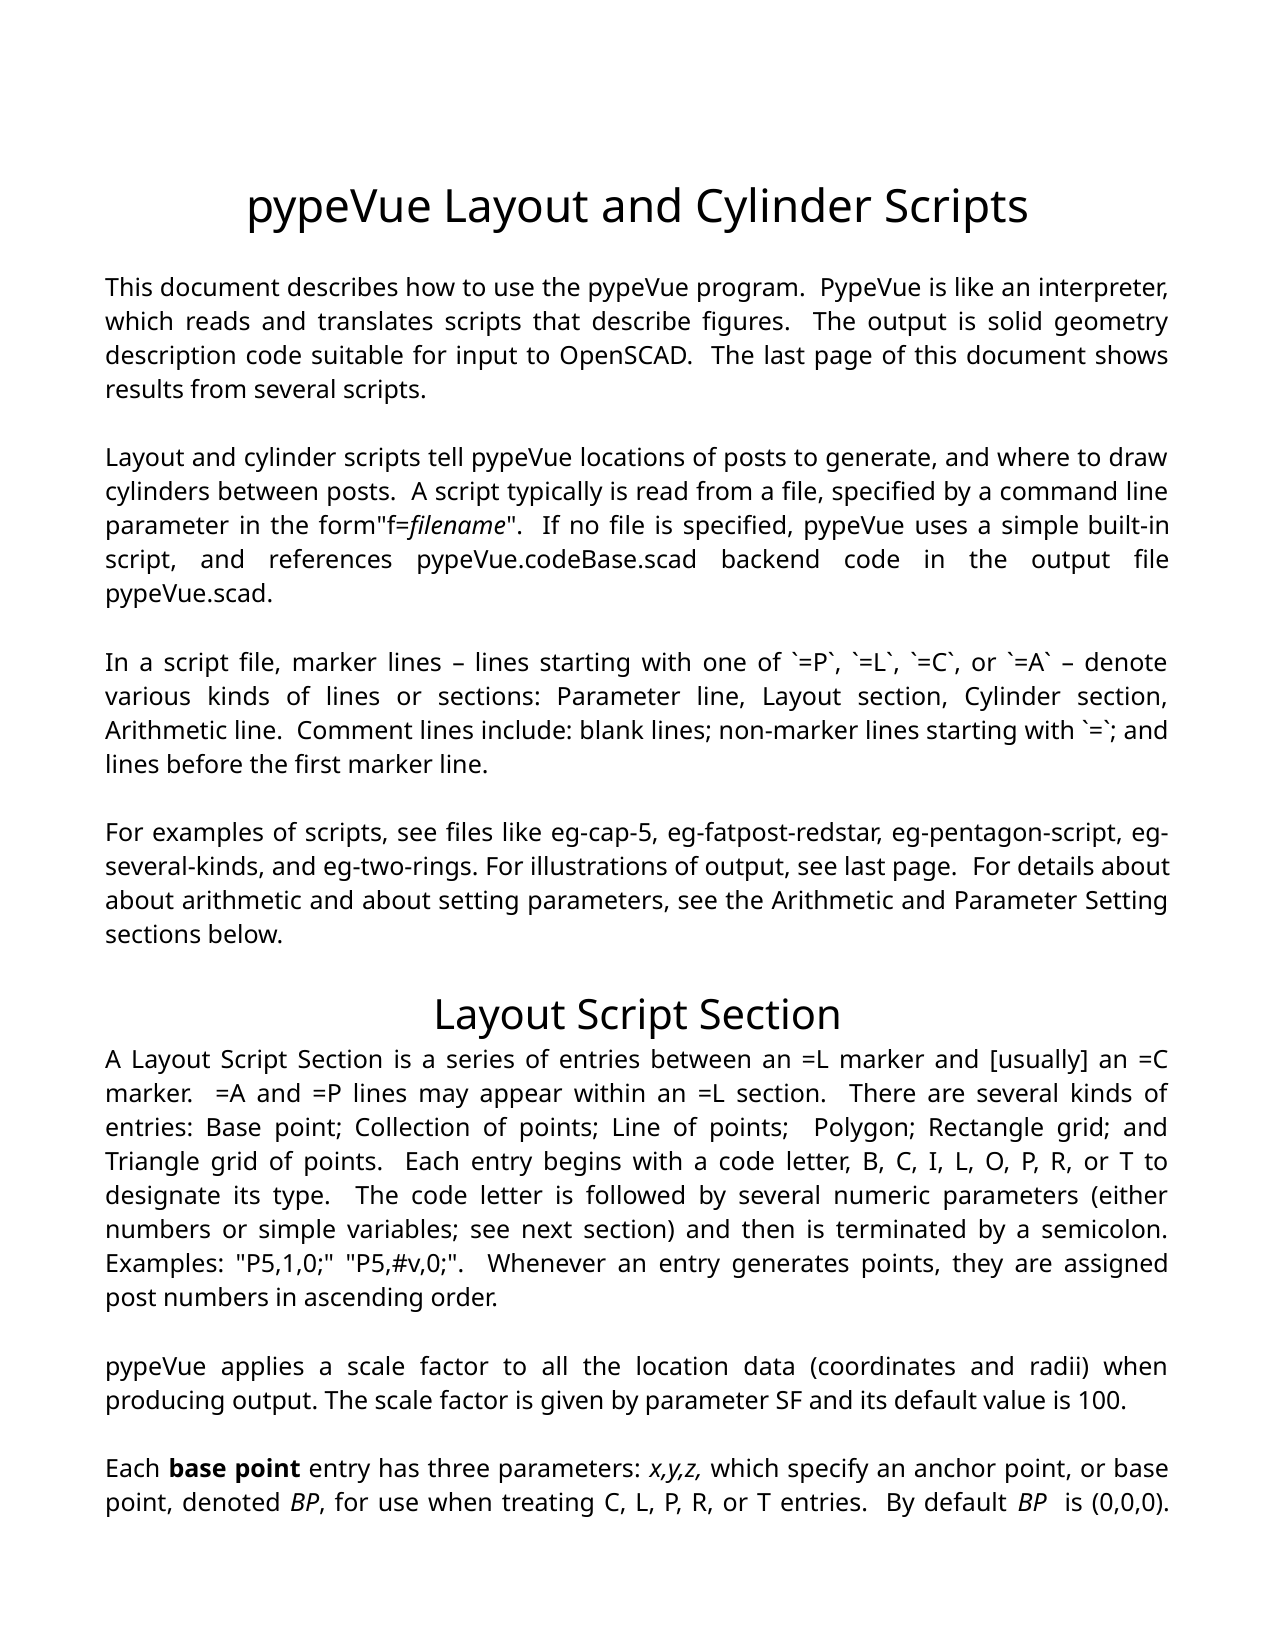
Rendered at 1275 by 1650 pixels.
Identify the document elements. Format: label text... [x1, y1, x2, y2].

text Layout and cylinder scripts tell pypeVue locations of posts to generate, and where to draw cylinders between posts. A script typically is read from a file, specified by a command line parameter in the form"f=filename". If no file is specified, pypeVue uses a simple built-in script, and references pypeVue.codeBase.scad backend code in the output file pypeVue.scad. [105, 440, 1170, 610]
text Layout Script Section [105, 985, 1170, 1042]
text A Layout Script Section is a series of entries between an =L marker and [usually] an =C marker. =A and =P lines may appear within an =L section. There are several kinds of entries: Base point; Collection of points; Line of points; Polygon; Rectangle grid; and Triangle grid of points. Each entry begins with a code letter, B, C, I, L, O, P, R, or T to designate its type. The code letter is followed by several numeric parameters (either numbers or simple variables; see next section) and then is terminated by a semicolon. Examples: "P5,1,0;" "P5,#v,0;". Whenever an entry generates points, they are assigned post numbers in ascending order. [105, 1042, 1170, 1314]
text pypeVue applies a scale factor to all the location data (coordinates and radii) when producing output. The scale factor is given by parameter SF and its default value is 100. [105, 1348, 1170, 1416]
text In a script file, marker lines – lines starting with one of `=P`, `=L`, `=C`, or `=A` – denote various kinds of lines or sections: Parameter line, Layout section, Cylinder section, Arithmetic line. Comment lines include: blank lines; non-marker lines starting with `=`; and lines before the first marker line. [105, 644, 1170, 781]
text pypeVue Layout and Cylinder Scripts [105, 173, 1170, 236]
text For examples of scripts, see files like eg-cap-5, eg-fatpost-redstar, eg-pentagon-script, eg-several-kinds, and eg-two-rings. For illustrations of output, see last page. For details about about arithmetic and about setting parameters, see the Arithmetic and Parameter Setting sections below. [105, 814, 1170, 951]
text This document describes how to use the pypeVue program. PypeVue is like an interpreter, which reads and translates scripts that describe figures. The output is solid geometry description code suitable for input to OpenSCAD. The last page of this document shows results from several scripts. [105, 269, 1170, 406]
text Each base point entry has three parameters: x,y,z, which specify an anchor point, or base point, denoted BP, for use when treating C, L, P, R, or T entries. By default BP is (0,0,0). [105, 1450, 1170, 1518]
